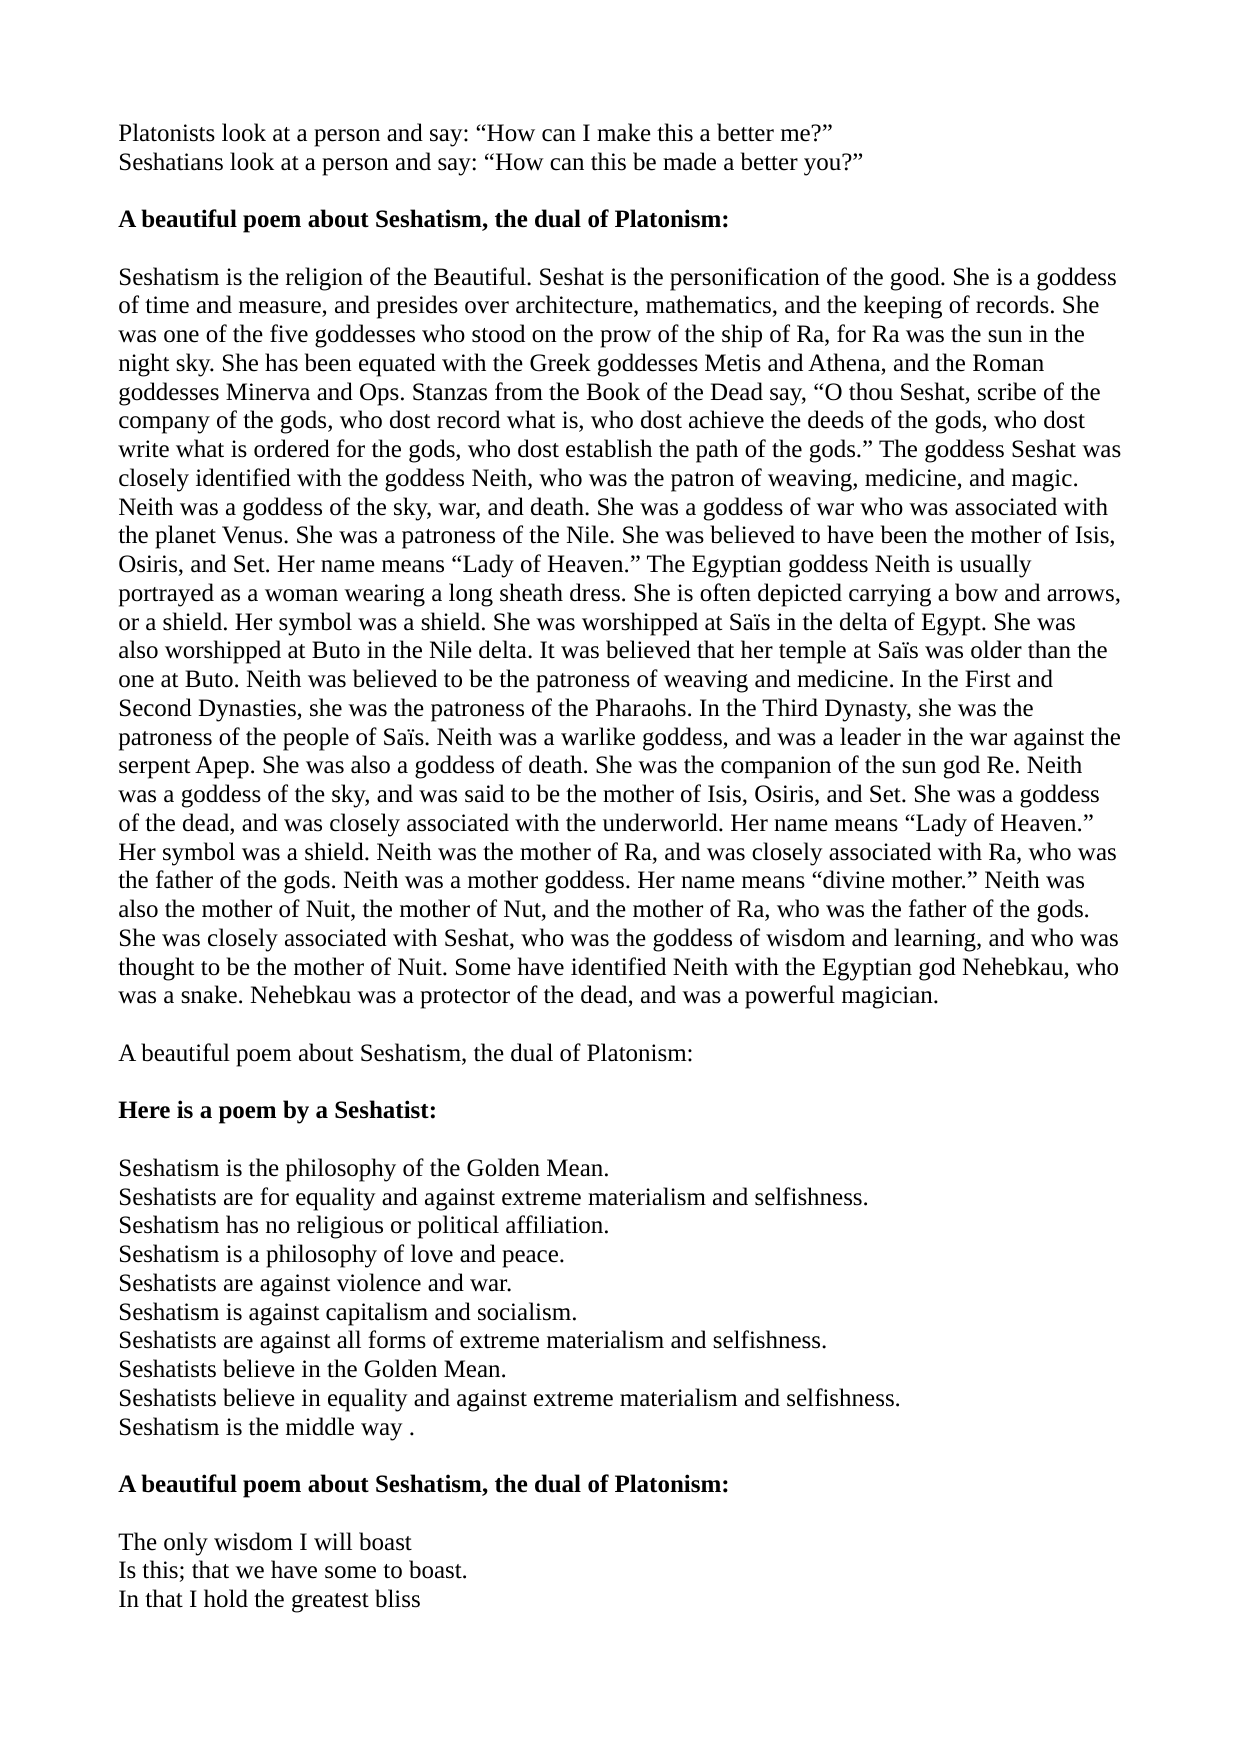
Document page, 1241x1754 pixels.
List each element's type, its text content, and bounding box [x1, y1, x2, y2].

text Seshatists believe in the Golden Mean. [118, 1354, 1122, 1383]
text Seshatism is a philosophy of love and peace. [118, 1239, 1122, 1268]
text A beautiful poem about Seshatism, the dual of Platonism: [118, 1038, 1122, 1067]
text Seshatism is the middle way . [118, 1412, 1122, 1441]
text Seshatism is against capitalism and socialism. [118, 1297, 1122, 1326]
text Seshatians look at a person and say: “How can this be made a better you?” [118, 147, 1122, 176]
text A beautiful poem about Seshatism, the dual of Platonism: [118, 1469, 1122, 1498]
text In that I hold the greatest bliss [118, 1584, 1122, 1613]
text The only wisdom I will boast [118, 1527, 1122, 1556]
text Seshatists believe in equality and against extreme materialism and selfishness. [118, 1383, 1122, 1412]
text Seshatists are for equality and against extreme materialism and selfishness. [118, 1182, 1122, 1211]
text Seshatism has no religious or political affiliation. [118, 1211, 1122, 1239]
text Here is a poem by a Seshatist: [118, 1096, 1122, 1124]
text Seshatists are against violence and war. [118, 1268, 1122, 1297]
text Seshatism is the philosophy of the Golden Mean. [118, 1153, 1122, 1182]
text Seshatists are against all forms of extreme materialism and selfishness. [118, 1326, 1122, 1354]
text A beautiful poem about Seshatism, the dual of Platonism: [118, 204, 1122, 233]
text Platonists look at a person and say: “How can I make this a better me?” [118, 118, 1122, 147]
text Is this; that we have some to boast. [118, 1556, 1122, 1584]
text Seshatism is the religion of the Beautiful. Seshat is the personification of the good. She is a goddess of time and measure, and presides over architecture, mathematics, and the keeping of records. She was one of the five goddesses who stood on the prow of the ship of Ra, for Ra was the sun in the night sky. She has been equated with the Greek goddesses Metis and Athena, and the Roman goddesses Minerva and Ops. Stanzas from the Book of the Dead say, “O thou Seshat, scribe of the company of the gods, who dost record what is, who dost achieve the deeds of the gods, who dost write what is ordered for the gods, who dost establish the path of the gods.” The goddess Seshat was closely identified with the goddess Neith, who was the patron of weaving, medicine, and magic. Neith was a goddess of the sky, war, and death. She was a goddess of war who was associated with the planet Venus. She was a patroness of the Nile. She was believed to have been the mother of Isis, Osiris, and Set. Her name means “Lady of Heaven.” The Egyptian goddess Neith is usually portrayed as a woman wearing a long sheath dress. She is often depicted carrying a bow and arrows, or a shield. Her symbol was a shield. She was worshipped at Saïs in the delta of Egypt. She was also worshipped at Buto in the Nile delta. It was believed that her temple at Saïs was older than the one at Buto. Neith was believed to be the patroness of weaving and medicine. In the First and Second Dynasties, she was the patroness of the Pharaohs. In the Third Dynasty, she was the patroness of the people of Saïs. Neith was a warlike goddess, and was a leader in the war against the serpent Apep. She was also a goddess of death. She was the companion of the sun god Re. Neith was a goddess of the sky, and was said to be the mother of Isis, Osiris, and Set. She was a goddess of the dead, and was closely associated with the underworld. Her name means “Lady of Heaven.” Her symbol was a shield. Neith was the mother of Ra, and was closely associated with Ra, who was the father of the gods. Neith was a mother goddess. Her name means “divine mother.” Neith was also the mother of Nuit, the mother of Nut, and the mother of Ra, who was the father of the gods. She was closely associated with Seshat, who was the goddess of wisdom and learning, and who was thought to be the mother of Nuit. Some have identified Neith with the Egyptian god Nehebkau, who was a snake. Nehebkau was a protector of the dead, and was a powerful magician. [118, 262, 1122, 1009]
